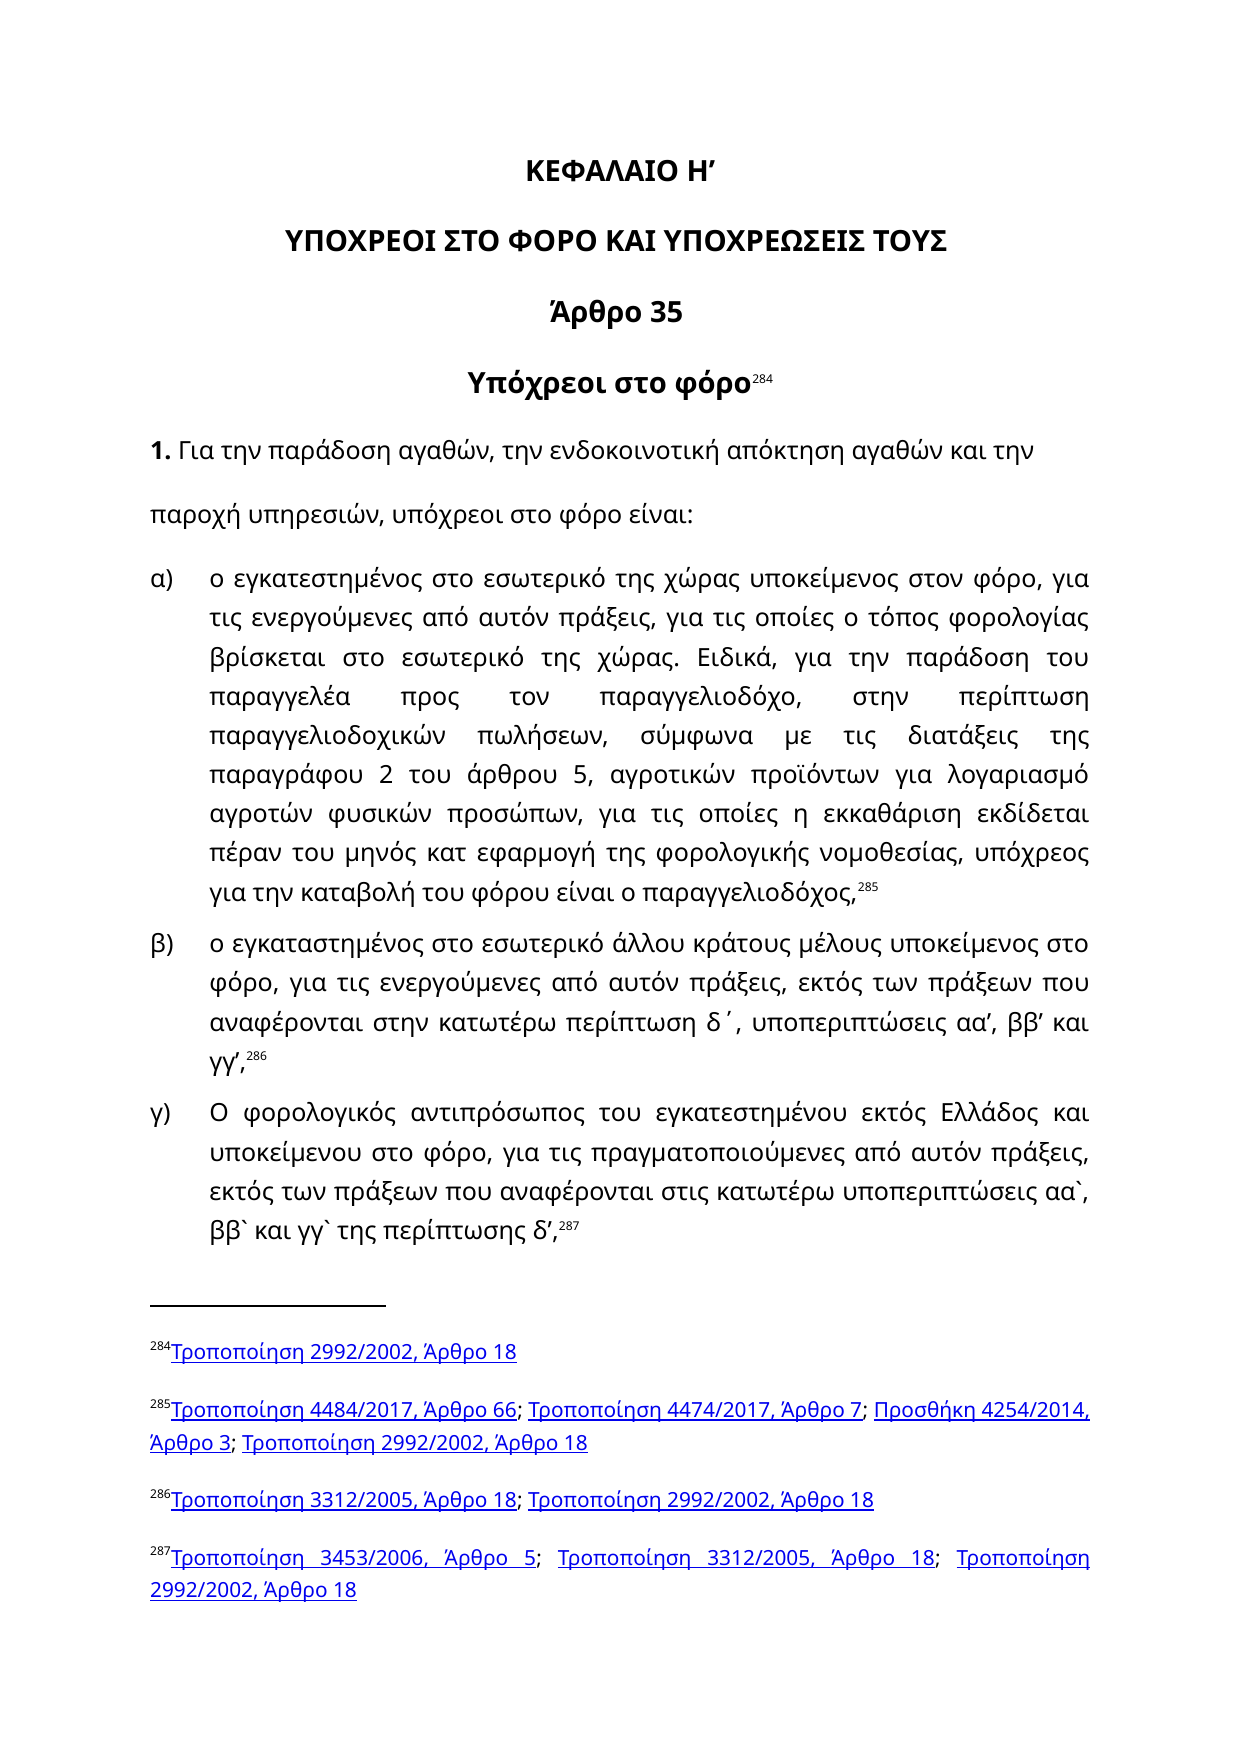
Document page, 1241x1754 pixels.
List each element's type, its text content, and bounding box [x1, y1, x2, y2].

subtitle Άρθρο 35 [150, 291, 1090, 331]
text Τροποποίηση 3312/2005, Άρθρο 18; Τροποποίηση 2992/2002, Άρθρο 18 [150, 1485, 1090, 1514]
text Τροποποίηση 4484/2017, Άρθρο 66; Τροποποίηση 4474/2017, Άρθρο 7; Προσθήκη 4254/2014, Άρθρο 3; Τροποποίηση 2992/2002, Άρθρο 18 [150, 1395, 1090, 1456]
text 1. Για την παράδοση αγαθών, την ενδοκοινοτική απόκτηση αγαθών και την [150, 432, 1090, 467]
list β) ο εγκαταστημένος στο εσωτερικό άλλου κράτους μέλους υποκείμενος στο φόρο, για τις ενεργούμενες από αυτόν πράξεις, εκτός των πράξεων που αναφέρονται στην κατωτέρω περίπτωση δ΄, υποπεριπτώσεις αα’, ββ’ και γγ’, [150, 926, 1090, 1077]
list γ) Ο φορολογικός αντιπρόσωπος του εγκατεστημένου εκτός Ελλάδος και υποκείμενου στο φόρο, για τις πραγματοποιούμενες από αυτόν πράξεις, εκτός των πράξεων που αναφέρονται στις κατωτέρω υποπεριπτώσεις αα`, ββ` και γγ` της περίπτωσης δ’, [150, 1095, 1090, 1247]
text Τροποποίηση 2992/2002, Άρθρο 18 [150, 1337, 1090, 1366]
subtitle ΥΠΟΧΡΕΟΙ ΣΤΟ ΦΟΡΟ ΚΑΙ ΥΠΟΧΡΕΩΣΕΙΣ ΤΟΥΣ [150, 221, 1090, 260]
subtitle ΚΕΦΑΛΑΙΟ Η’ [150, 150, 1090, 190]
text Τροποποίηση 3453/2006, Άρθρο 5; Τροποποίηση 3312/2005, Άρθρο 18; Τροποποίηση 2992/2002, Άρθρο 18 [150, 1543, 1090, 1604]
list α) ο εγκατεστημένος στο εσωτερικό της χώρας υποκείμενος στον φόρο, για τις ενεργούμενες από αυτόν πράξεις, για τις οποίες ο τόπος φορολογίας βρίσκεται στο εσωτερικό της χώρας. Ειδικά, για την παράδοση του παραγγελέα προς τον παραγγελιοδόχο, στην περίπτωση παραγγελιοδοχικών πωλήσεων, σύμφωνα με τις διατάξεις της παραγράφου 2 του άρθρου 5, αγροτικών προϊόντων για λογαριασμό αγροτών φυσικών προσώπων, για τις οποίες η εκκαθάριση εκδίδεται πέραν του μηνός κατ εφαρμογή της φορολογικής νομοθεσίας, υπόχρεος για την καταβολή του φόρου είναι ο παραγγελιοδόχος, [150, 561, 1090, 908]
subtitle Υπόχρεοι στο φόρο [150, 362, 1090, 402]
text παροχή υπηρεσιών, υπόχρεοι στο φόρο είναι: [150, 497, 1090, 531]
